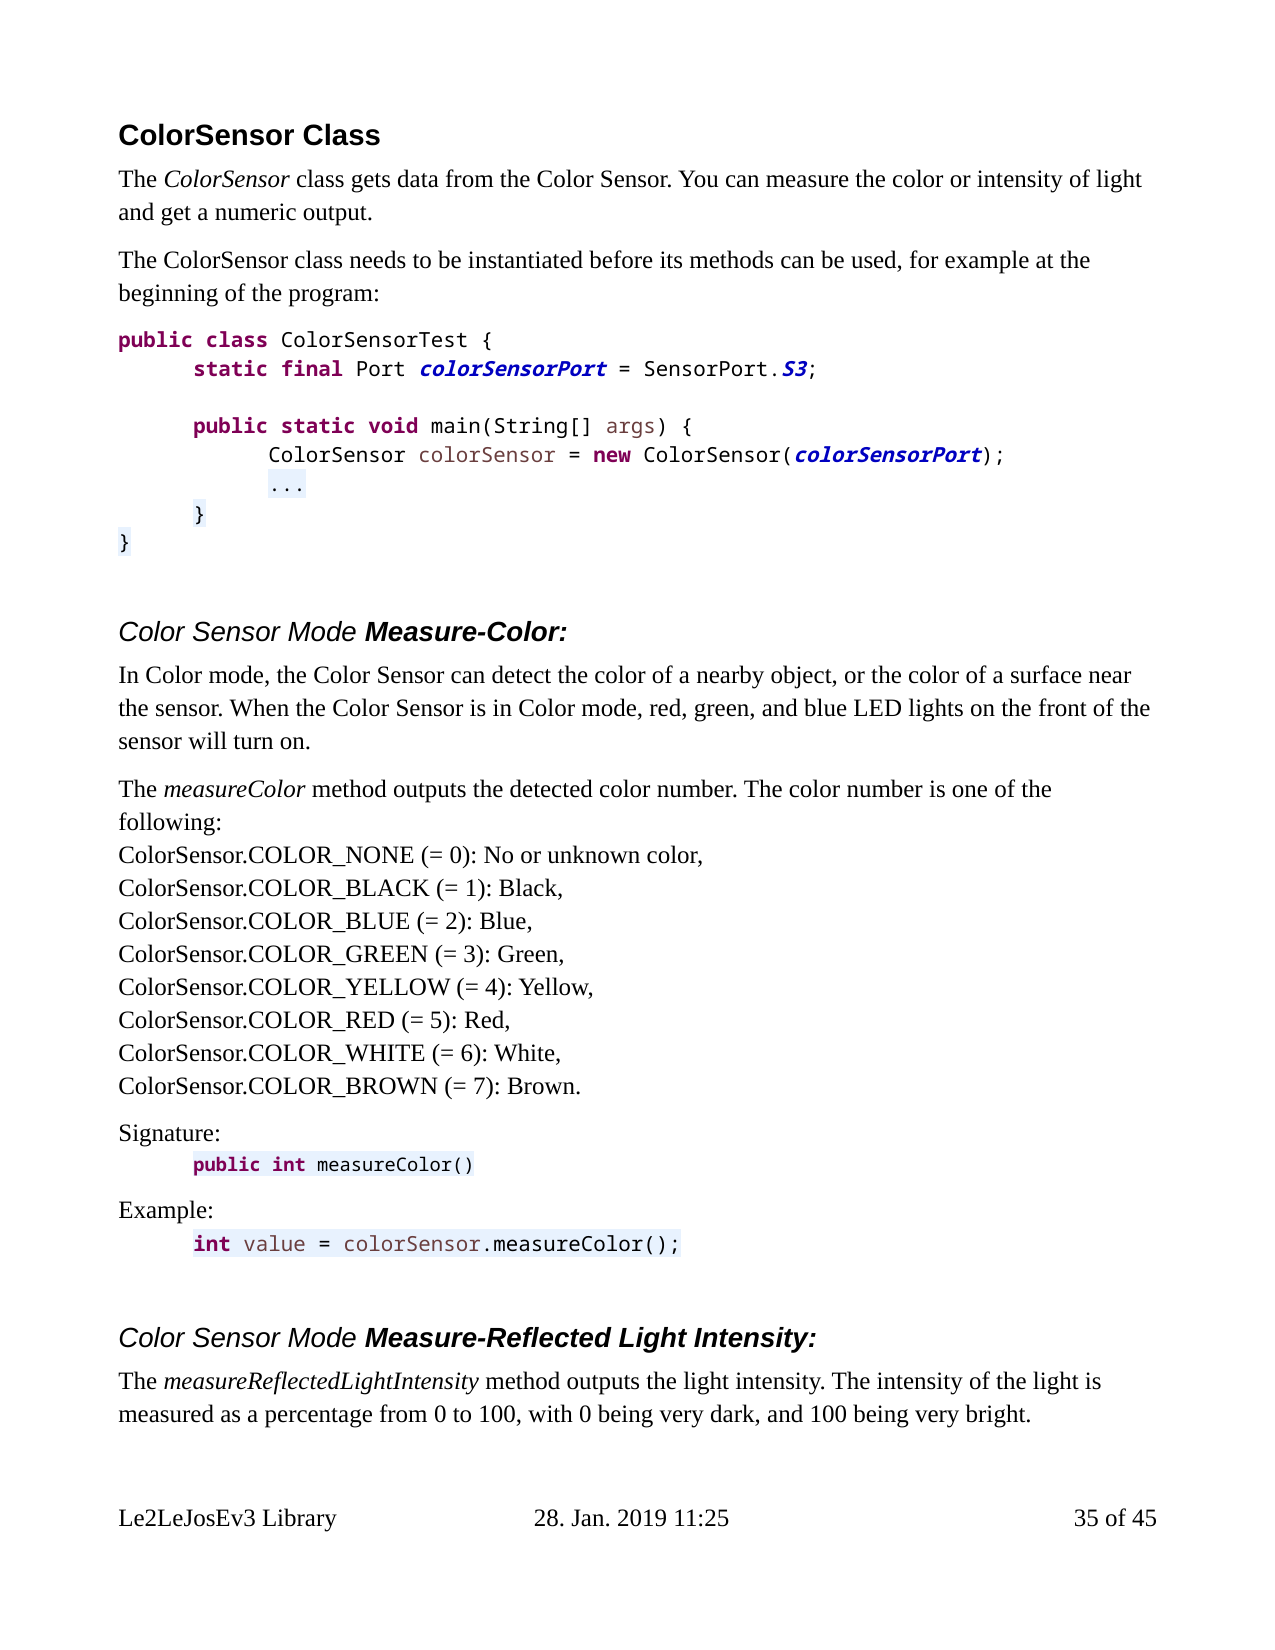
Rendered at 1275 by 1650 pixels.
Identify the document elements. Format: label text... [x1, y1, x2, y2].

subtitle Color Sensor Mode Measure-Reflected Light Intensity: [118, 1322, 1157, 1353]
text ... [118, 468, 1157, 498]
text The measureReflectedLightIntensity method outputs the light intensity. The intensity of the light is measured as a percentage from 0 to 100, with 0 being very dark, and 100 being very bright. [118, 1366, 1157, 1428]
text The measureColor method outputs the detected color number. The color number is one of the following: ColorSensor.COLOR_NONE (= 0): No or unknown color, ColorSensor.COLOR_BLACK (= 1): Black, ColorSensor.COLOR_BLUE (= 2): Blue, ColorSensor.COLOR_GREEN (= 3): Green, ColorSensor.COLOR_YELLOW (= 4): Yellow, ColorSensor.COLOR_RED (= 5): Red, ColorSensor.COLOR_WHITE (= 6): White, ColorSensor.COLOR_BROWN (= 7): Brown. [118, 774, 1157, 1099]
text public static void main(String[] args) { [118, 411, 1157, 440]
subtitle Color Sensor Mode Measure-Color: [118, 616, 1157, 647]
subtitle ColorSensor Class [118, 118, 1157, 152]
text ColorSensor colorSensor = new ColorSensor(colorSensorPort); [118, 440, 1157, 468]
text In Color mode, the Color Sensor can detect the color of a nearby object, or the color of a surface near the sensor. When the Color Sensor is in Color mode, red, green, and blue LED lights on the front of the sensor will turn on. [118, 660, 1157, 755]
text Signature: public int measureColor() [118, 1118, 1157, 1176]
text The ColorSensor class needs to be instantiated before its methods can be used, for example at the beginning of the program: [118, 245, 1157, 307]
text } [118, 527, 1157, 556]
text The ColorSensor class gets data from the Color Sensor. You can measure the color or intensity of light and get a numeric output. [118, 164, 1157, 226]
text } [118, 498, 1157, 527]
text public class ColorSensorTest { [118, 326, 1157, 354]
text static final Port colorSensorPort = SensorPort.S3; [118, 354, 1157, 382]
text Example: int value = colorSensor.measureColor(); [118, 1195, 1157, 1290]
